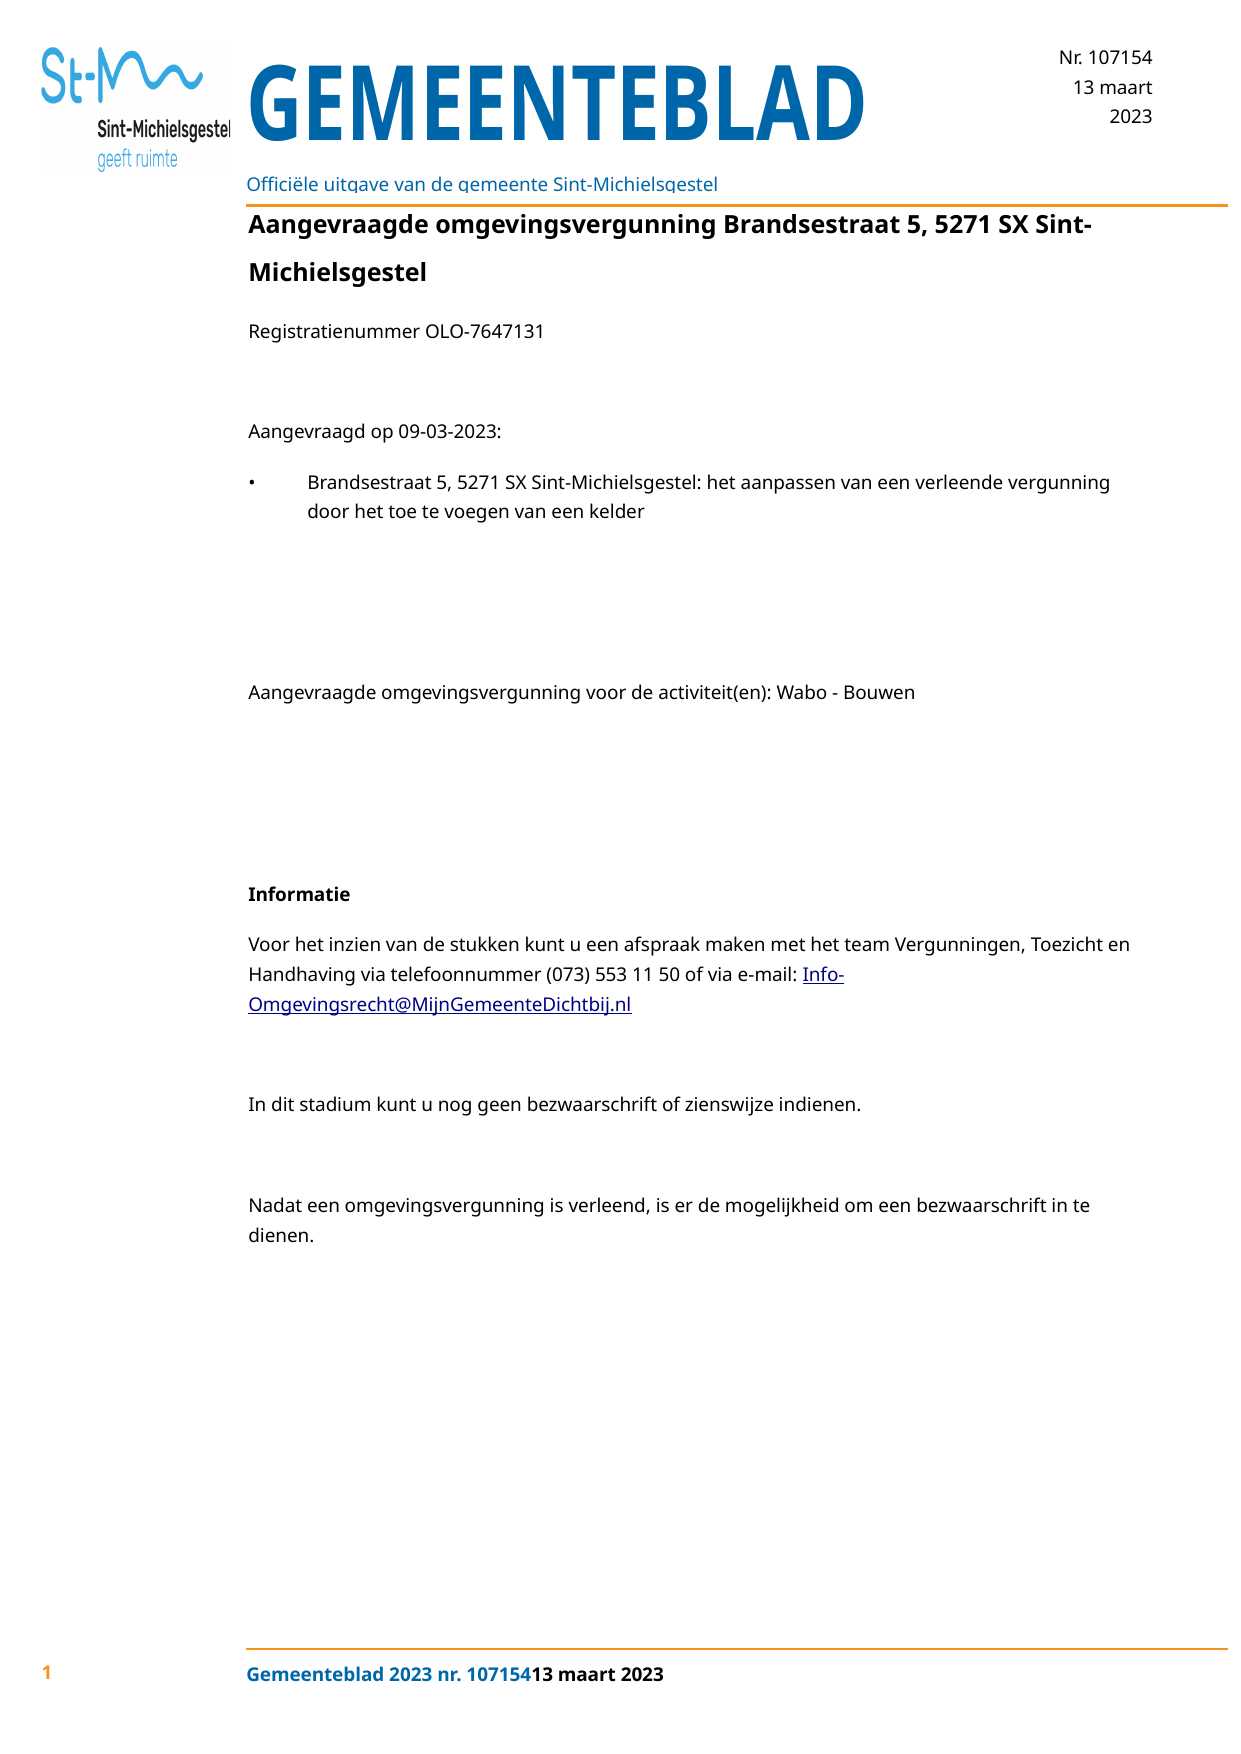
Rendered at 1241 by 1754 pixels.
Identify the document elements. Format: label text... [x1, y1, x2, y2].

text Nadat een omgevingsvergunning is verleend, is er de mogelijkheid om een bezwaarschrift in te dienen. [248, 1192, 1152, 1248]
text Voor het inzien van de stukken kunt u een afspraak maken met het team Vergunningen, Toezicht en Handhaving via telefoonnummer (073) 553 11 50 of via e-mail: Info-Omgevingsrecht@MijnGemeenteDichtbij.nl [248, 932, 1152, 1017]
picture [41, 47, 231, 172]
text Registratienummer OLO-7647131 [248, 318, 1152, 344]
text Informatie [248, 881, 1152, 907]
text Aangevraagde omgevingsvergunning Brandsestraat 5, 5271 SX Sint-Michielsgestel [248, 207, 1152, 288]
list Brandsestraat 5, 5271 SX Sint-Michielsgestel: het aanpassen van een verleende vergunning door het toe te voegen van een kelder [248, 469, 1152, 524]
text Aangevraagd op 09-03-2023: [248, 419, 1152, 444]
text In dit stadium kunt u nog geen bezwaarschrift of zienswijze indienen. [248, 1092, 1152, 1117]
text Aangevraagde omgevingsvergunning voor de activiteit(en): Wabo - Bouwen [248, 679, 1152, 705]
